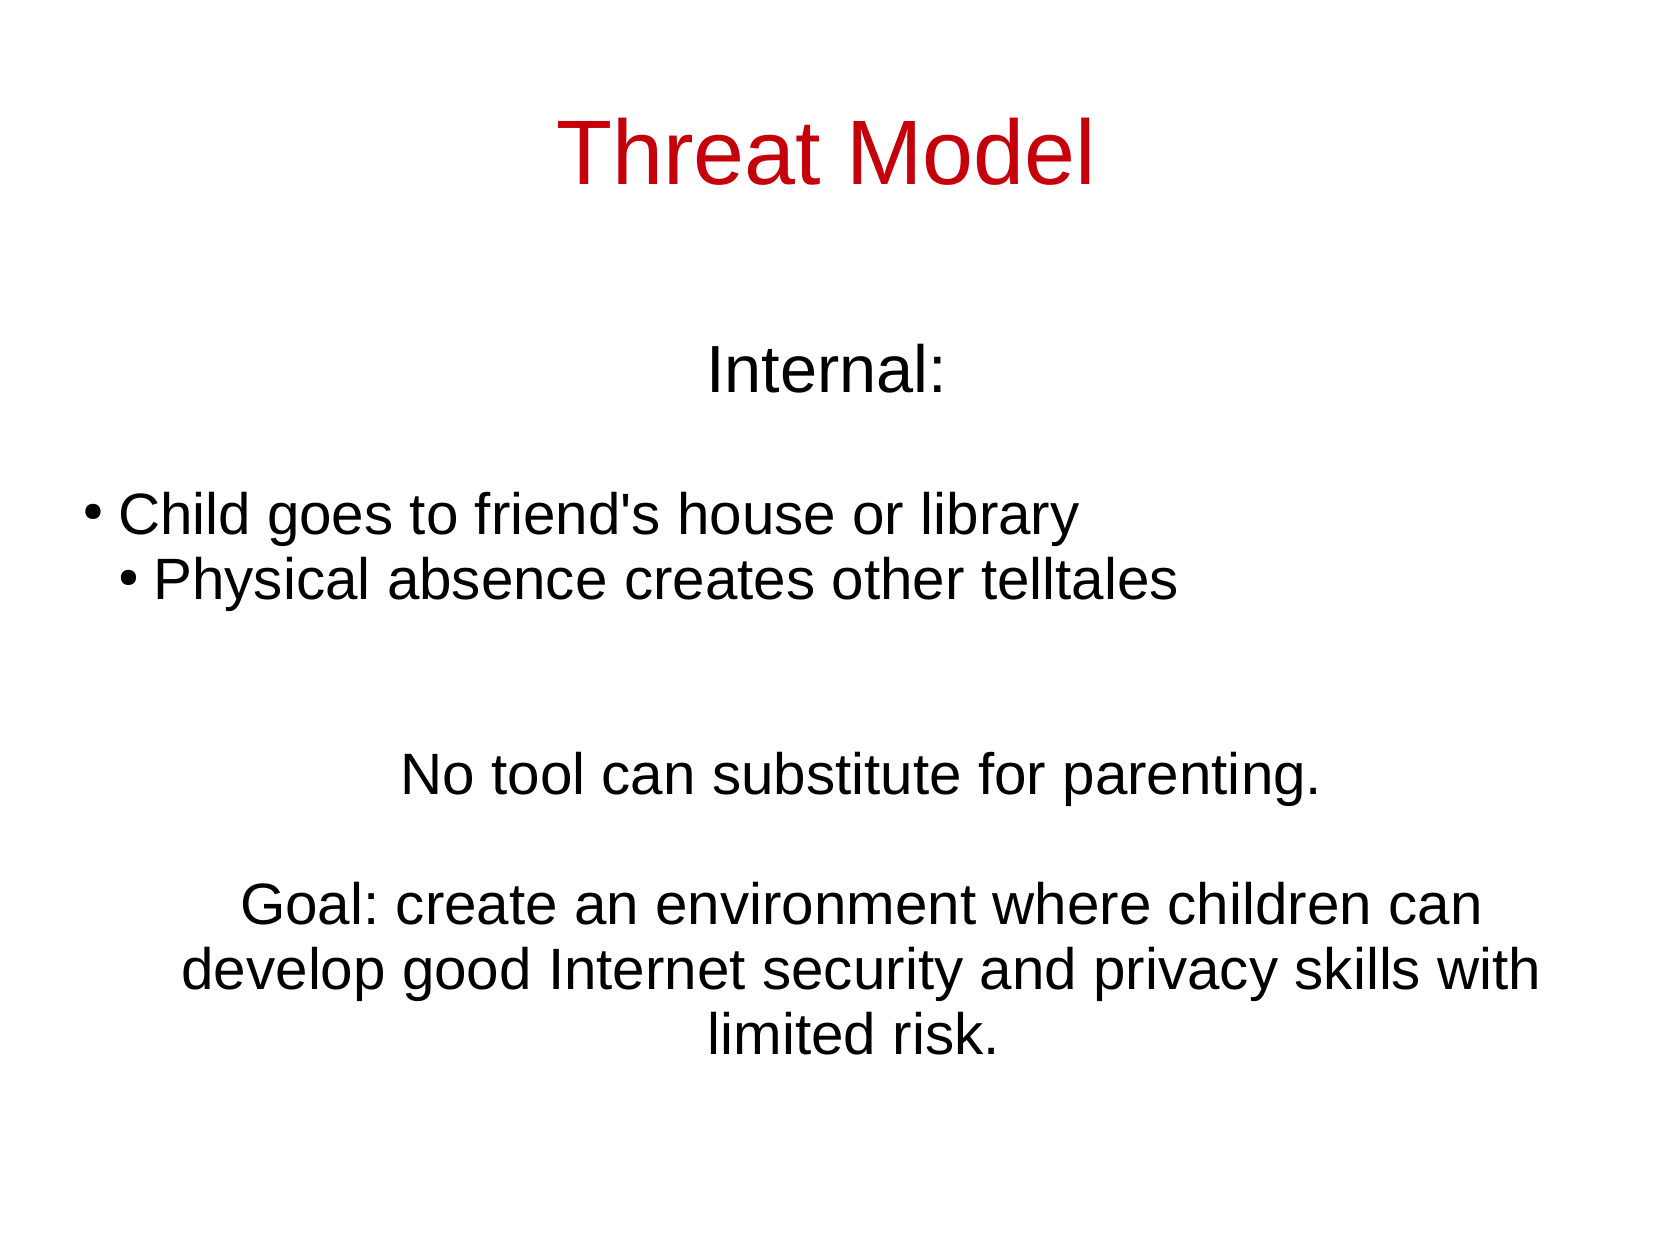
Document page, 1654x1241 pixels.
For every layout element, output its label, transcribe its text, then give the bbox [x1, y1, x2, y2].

subtitle Internal: Child goes to friend's house or library Physical absence creates other telltales No tool can substitute for parenting. Goal: create an environment where children can develop good Internet security and privacy skills with limited risk. [82, 289, 1571, 1109]
title Threat Model [82, 49, 1571, 257]
